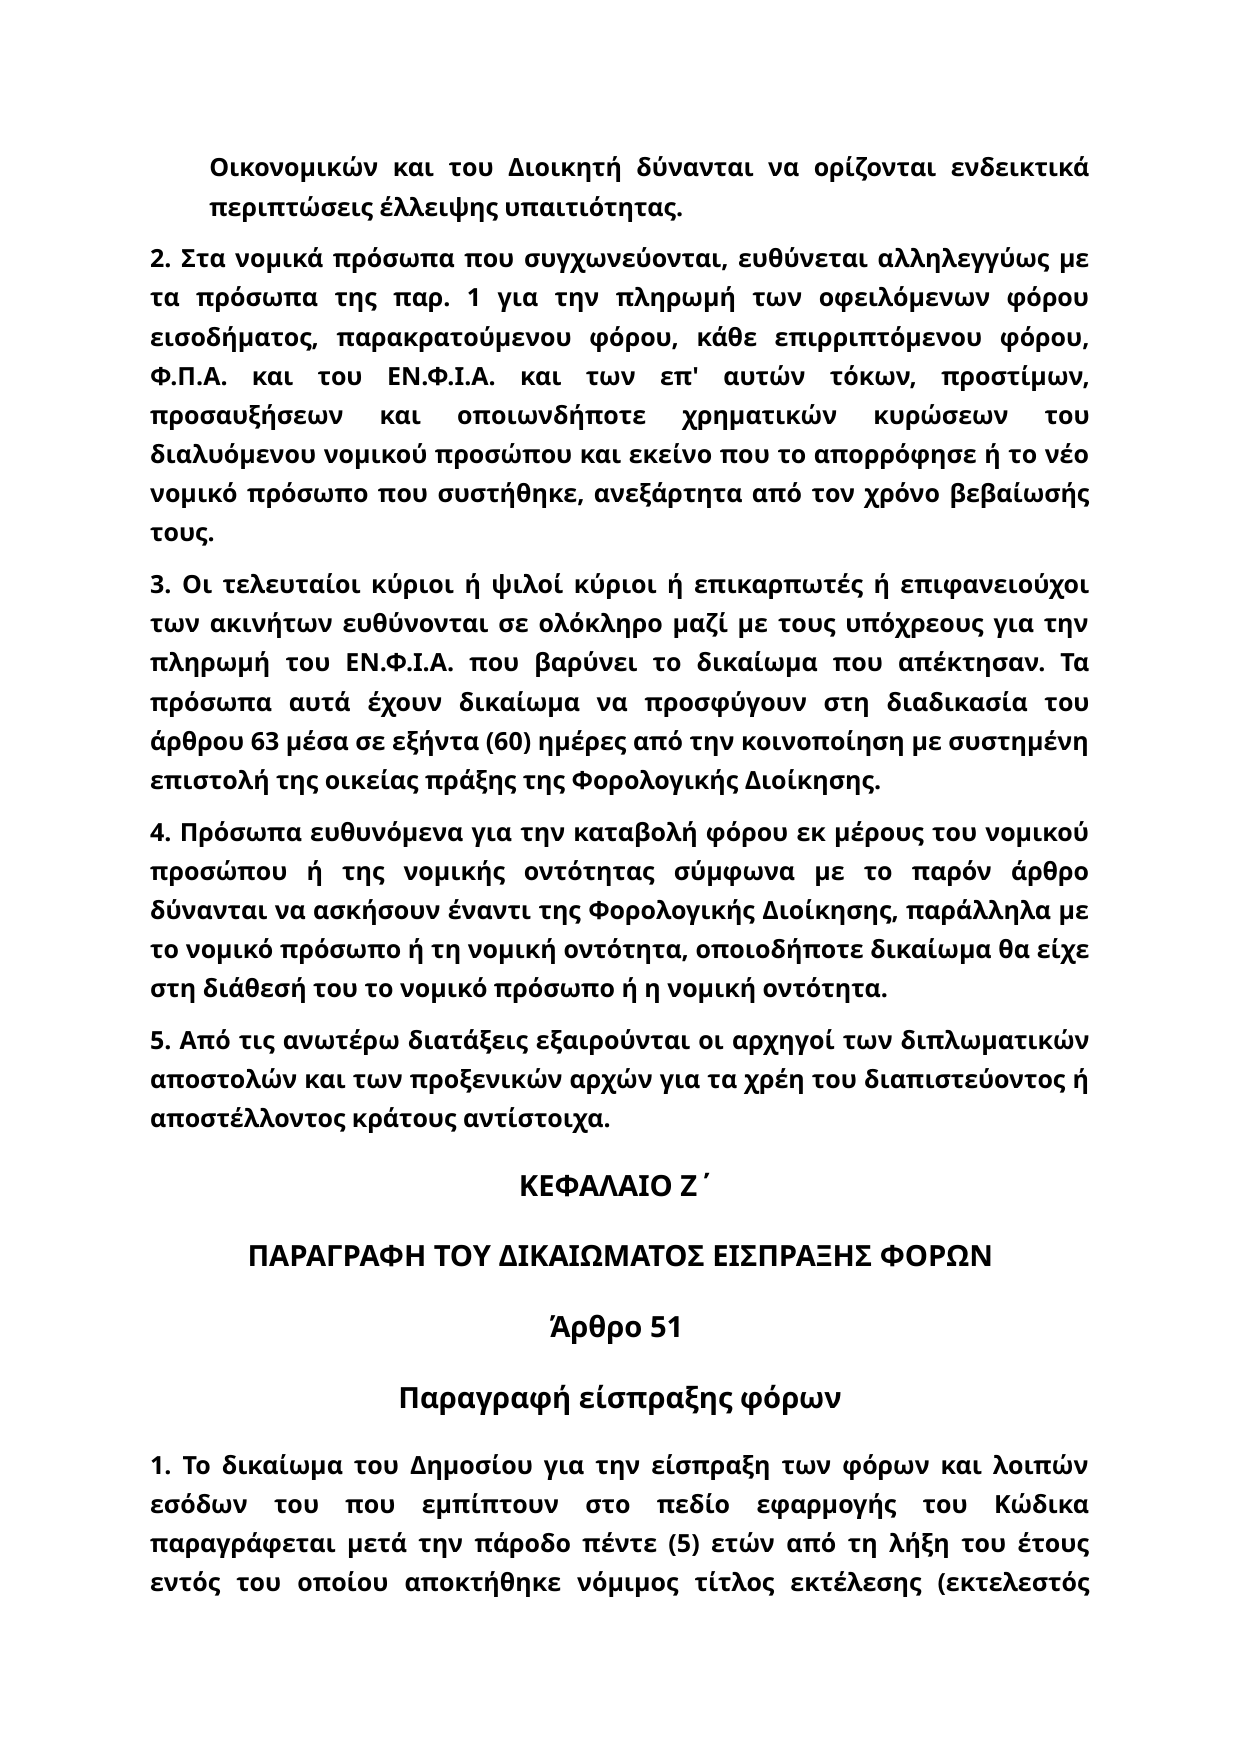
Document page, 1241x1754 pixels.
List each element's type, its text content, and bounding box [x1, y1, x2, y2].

subtitle Άρθρο 51 [150, 1306, 1090, 1346]
subtitle Παραγραφή είσπραξης φόρων [150, 1377, 1090, 1417]
text 1. Το δικαίωμα του Δημοσίου για την είσπραξη των φόρων και λοιπών εσόδων του που εμπίπτουν στο πεδίο εφαρμογής του Κώδικα παραγράφεται μετά την πάροδο πέντε (5) ετών από τη λήξη του έτους εντός του οποίου αποκτήθηκε νόμιμος τίτλος εκτέλεσης (εκτελεστός [150, 1447, 1090, 1599]
list Οικονομικών και του Διοικητή δύνανται να ορίζονται ενδεικτικά περιπτώσεις έλλειψης υπαιτιότητας. [150, 150, 1090, 223]
subtitle ΠΑΡΑΓΡΑΦΗ ΤΟΥ ΔΙΚΑΙΩΜΑΤΟΣ ΕΙΣΠΡΑΞΗΣ ΦΟΡΩΝ [150, 1236, 1090, 1275]
text 3. Οι τελευταίοι κύριοι ή ψιλοί κύριοι ή επικαρπωτές ή επιφανειούχοι των ακινήτων ευθύνονται σε ολόκληρο μαζί με τους υπόχρεους για την πληρωμή του ΕΝ.Φ.Ι.Α. που βαρύνει το δικαίωμα που απέκτησαν. Τα πρόσωπα αυτά έχουν δικαίωμα να προσφύγουν στη διαδικασία του άρθρου 63 μέσα σε εξήντα (60) ημέρες από την κοινοποίηση με συστημένη επιστολή της οικείας πράξης της Φορολογικής Διοίκησης. [150, 567, 1090, 797]
text 2. Στα νομικά πρόσωπα που συγχωνεύονται, ευθύνεται αλληλεγγύως με τα πρόσωπα της παρ. 1 για την πληρωμή των οφειλόμενων φόρου εισοδήματος, παρακρατούμενου φόρου, κάθε επιρριπτόμενου φόρου, Φ.Π.Α. και του ΕΝ.Φ.Ι.Α. και των επ' αυτών τόκων, προστίμων, προσαυξήσεων και οποιωνδήποτε χρηματικών κυρώσεων του διαλυόμενου νομικού προσώπου και εκείνο που το απορρόφησε ή το νέο νομικό πρόσωπο που συστήθηκε, ανεξάρτητα από τον χρόνο βεβαίωσής τους. [150, 241, 1090, 549]
subtitle ΚΕΦΑΛΑΙΟ Ζ΄ [150, 1165, 1090, 1205]
text 4. Πρόσωπα ευθυνόμενα για την καταβολή φόρου εκ μέρους του νομικού προσώπου ή της νομικής οντότητας σύμφωνα με το παρόν άρθρο δύνανται να ασκήσουν έναντι της Φορολογικής Διοίκησης, παράλληλα με το νομικό πρόσωπο ή τη νομική οντότητα, οποιοδήποτε δικαίωμα θα είχε στη διάθεσή του το νομικό πρόσωπο ή η νομική οντότητα. [150, 814, 1090, 1005]
text 5. Από τις ανωτέρω διατάξεις εξαιρούνται οι αρχηγοί των διπλωματικών αποστολών και των προξενικών αρχών για τα χρέη του διαπιστεύοντος ή αποστέλλοντος κράτους αντίστοιχα. [150, 1022, 1090, 1135]
